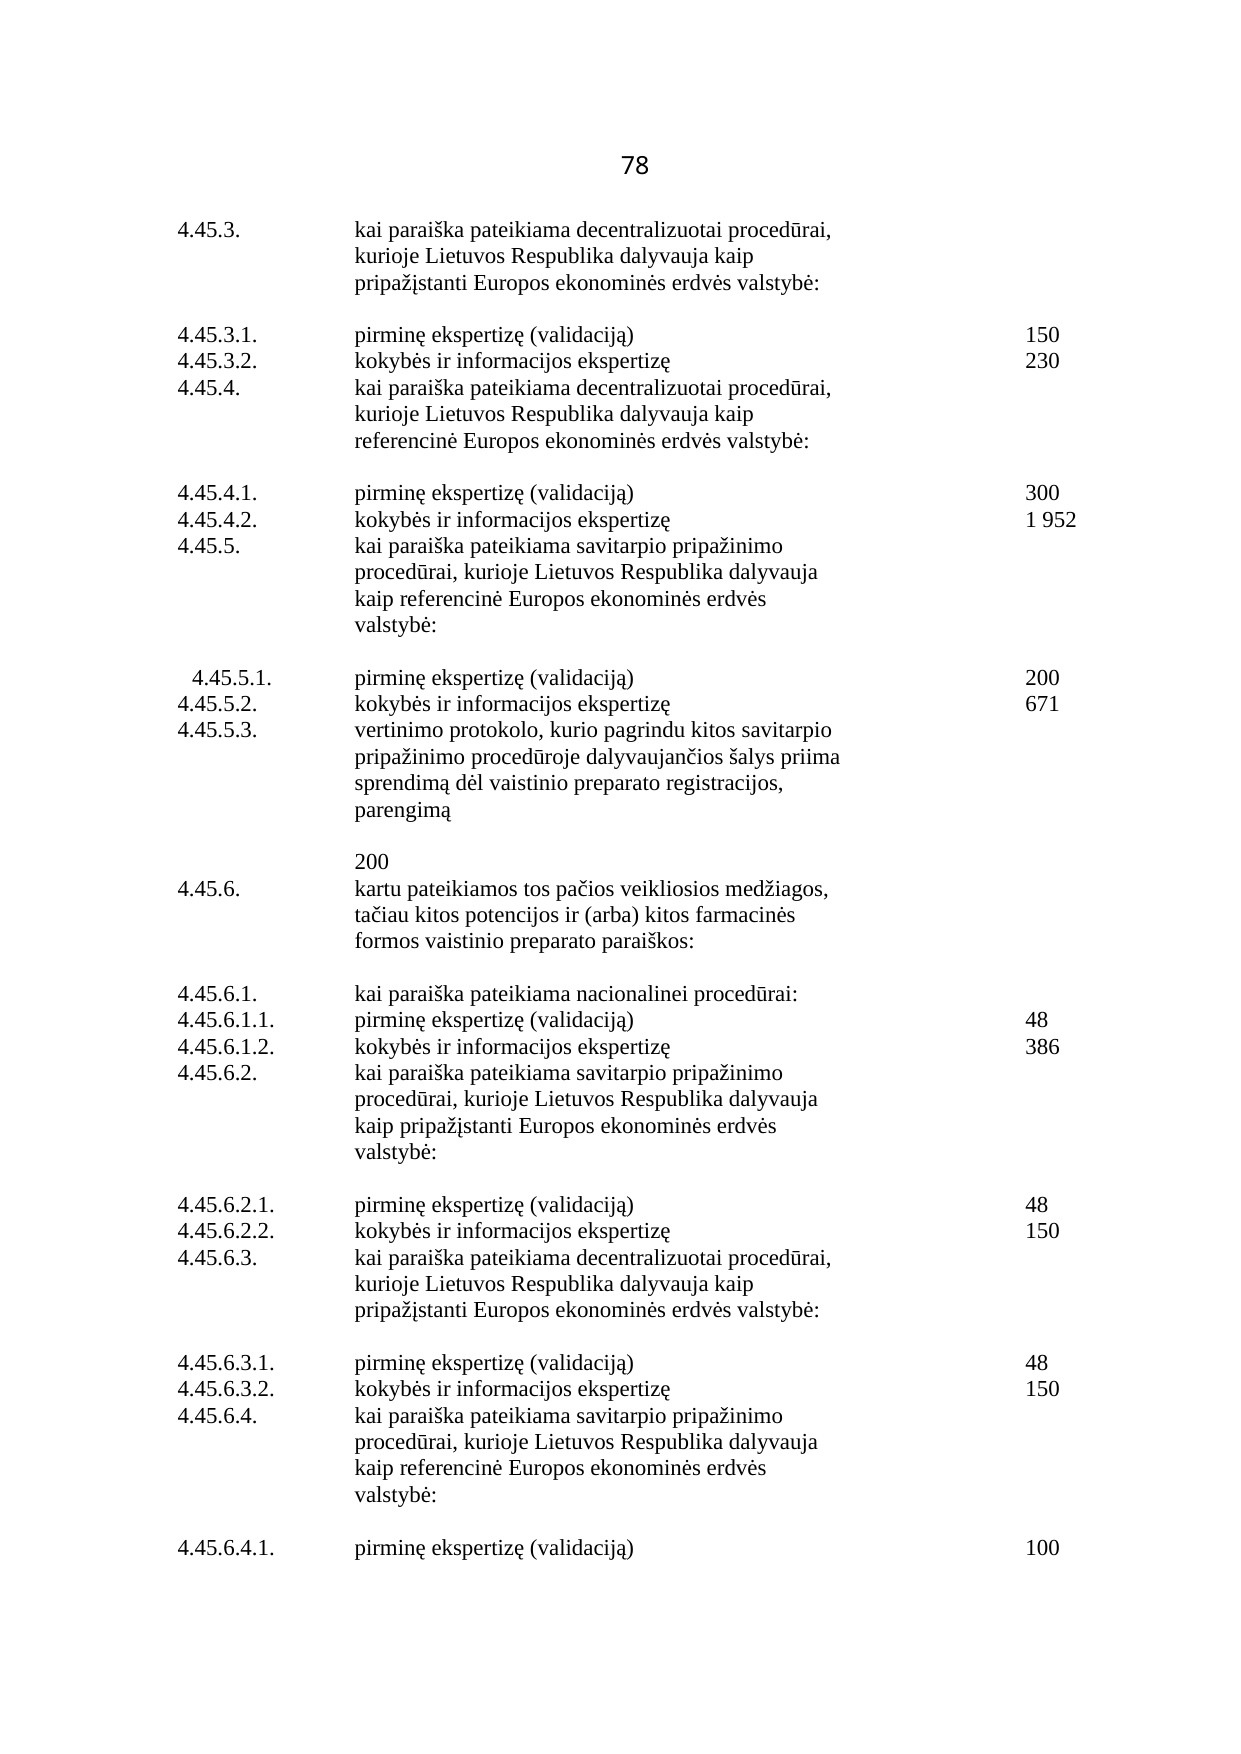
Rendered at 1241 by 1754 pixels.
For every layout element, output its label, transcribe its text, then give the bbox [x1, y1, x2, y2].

text 4.45.5.3. vertinimo protokolo, kurio pagrindu kitos savitarpio pripažinimo procedūroje dalyvaujančios šalys priima sprendimą dėl vaistinio preparato registracijos, parengimą 200 [177, 717, 841, 875]
text 4.45.4. kai paraiška pateikiama decentralizuotai procedūrai, kurioje Lietuvos Respublika dalyvauja kaip referencinė Europos ekonominės erdvės valstybė: [177, 374, 841, 479]
text 4.45.3.1. pirminę ekspertizę (validaciją) 150 [177, 321, 1092, 348]
text 4.45.6.2.2. kokybės ir informacijos ekspertizę 150 [177, 1217, 1092, 1244]
text 4.45.3. kai paraiška pateikiama decentralizuotai procedūrai, kurioje Lietuvos Respublika dalyvauja kaip pripažįstanti Europos ekonominės erdvės valstybė: [177, 216, 841, 321]
text 4.45.5. kai paraiška pateikiama savitarpio pripažinimo procedūrai, kurioje Lietuvos Respublika dalyvauja kaip referencinė Europos ekonominės erdvės valstybė: [177, 532, 841, 664]
text 4.45.4.1. pirminę ekspertizę (validaciją) 300 [177, 479, 1092, 506]
text 4.45.6. kartu pateikiamos tos pačios veikliosios medžiagos, tačiau kitos potencijos ir (arba) kitos farmacinės formos vaistinio preparato paraiškos: [177, 875, 841, 980]
text 4.45.6.3.2. kokybės ir informacijos ekspertizę 150 [177, 1375, 1092, 1402]
text 4.45.6.1. kai paraiška pateikiama nacionalinei procedūrai: [177, 980, 1092, 1006]
text 4.45.5.1. pirminę ekspertizę (validaciją) 200 [192, 664, 1092, 690]
text 4.45.3.2. kokybės ir informacijos ekspertizę 230 [177, 348, 1092, 374]
text 4.45.6.2.1. pirminę ekspertizę (validaciją) 48 [177, 1191, 1092, 1217]
text 4.45.6.1.1. pirminę ekspertizę (validaciją) 48 [177, 1006, 1092, 1033]
text 4.45.5.2. kokybės ir informacijos ekspertizę 671 [177, 690, 1092, 717]
text 4.45.6.2. kai paraiška pateikiama savitarpio pripažinimo procedūrai, kurioje Lietuvos Respublika dalyvauja kaip pripažįstanti Europos ekonominės erdvės valstybė: [177, 1059, 841, 1191]
text 4.45.6.4.1. pirminę ekspertizę (validaciją) 100 [177, 1533, 1092, 1560]
text 4.45.4.2. kokybės ir informacijos ekspertizę 1 952 [177, 506, 1092, 532]
text 4.45.6.4. kai paraiška pateikiama savitarpio pripažinimo procedūrai, kurioje Lietuvos Respublika dalyvauja kaip referencinė Europos ekonominės erdvės valstybė: [177, 1402, 841, 1533]
text 4.45.6.3. kai paraiška pateikiama decentralizuotai procedūrai, kurioje Lietuvos Respublika dalyvauja kaip pripažįstanti Europos ekonominės erdvės valstybė: [177, 1244, 841, 1349]
text 4.45.6.1.2. kokybės ir informacijos ekspertizę 386 [177, 1033, 1092, 1059]
text 4.45.6.3.1. pirminę ekspertizę (validaciją) 48 [177, 1349, 1092, 1375]
